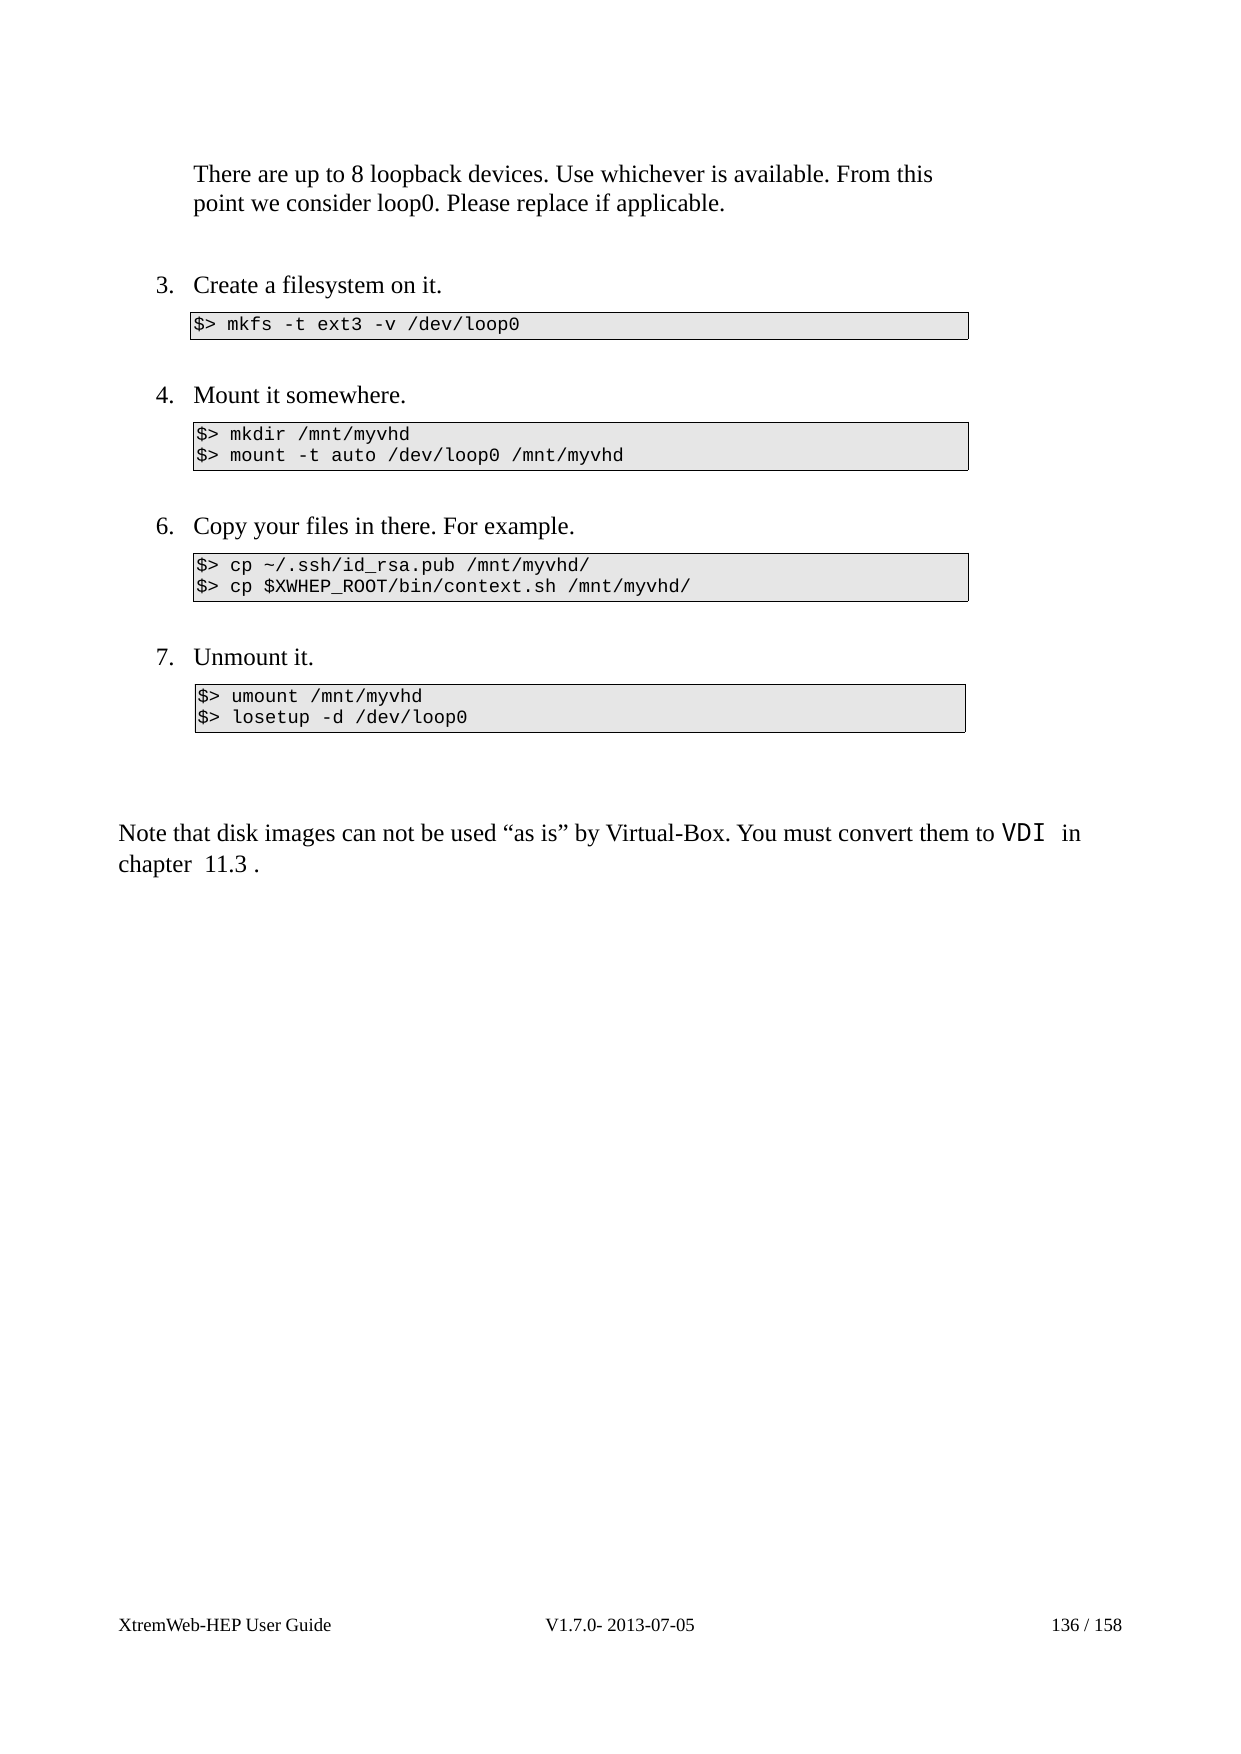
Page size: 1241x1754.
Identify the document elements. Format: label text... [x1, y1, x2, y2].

text $> mkfs -t ext3 -v /dev/loop0 [191, 313, 968, 339]
text $> cp $XWHEP_ROOT/bin/context.sh /mnt/myvhd/ [194, 574, 968, 601]
text $> losetup -d /dev/loop0 [196, 705, 965, 732]
text $> mkdir /mnt/myvhd [194, 423, 968, 443]
text $> cp ~/.ssh/id_rsa.pub /mnt/myvhd/ [194, 554, 968, 574]
list Unmount it. [156, 642, 1122, 671]
text Note that disk images can not be used “as is” by Virtual-Box. You must convert them to VDI in chapter 11.3. [118, 815, 1122, 878]
list Copy your files in there. For example. [156, 511, 1122, 540]
text $> umount /mnt/myvhd [196, 685, 965, 705]
text $> mount -t auto /dev/loop0 /mnt/myvhd [194, 443, 968, 470]
text There are up to 8 loopback devices. Use whichever is available. From this point we consider loop0. Please replace if applicable. [193, 159, 965, 217]
list Create a filesystem on it. [156, 271, 1122, 299]
list Mount it somewhere. [156, 380, 1122, 409]
